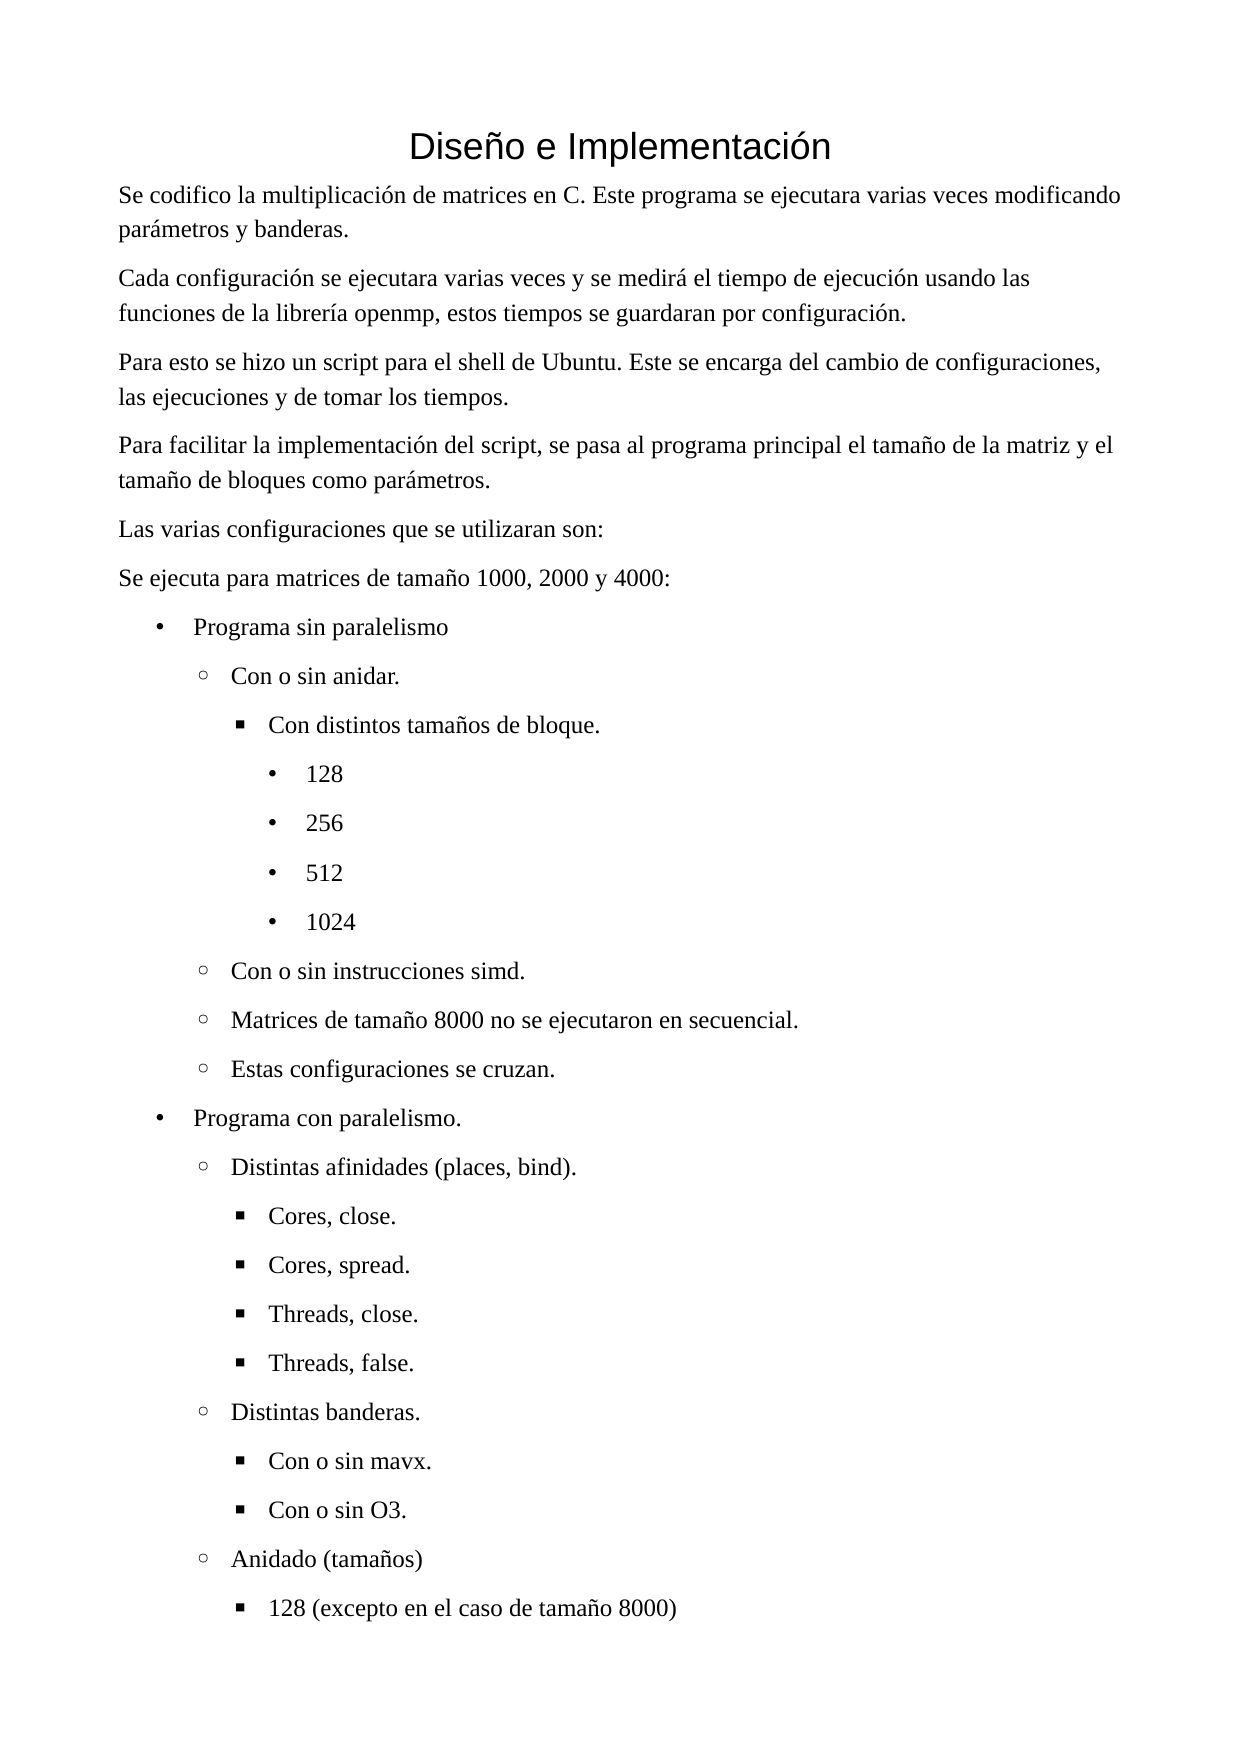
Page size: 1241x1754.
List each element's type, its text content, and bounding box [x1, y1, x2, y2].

text Se codifico la multiplicación de matrices en C. Este programa se ejecutara varias veces modificando parámetros y banderas. [118, 180, 1122, 243]
list Distintas banderas. [193, 1397, 1122, 1426]
text Para esto se hizo un script para el shell de Ubuntu. Este se encarga del cambio de configuraciones, las ejecuciones y de tomar los tiempos. [118, 347, 1122, 410]
list Con distintos tamaños de bloque. [231, 710, 1122, 739]
text Las varias configuraciones que se utilizaran son: [118, 514, 1122, 543]
list Programa con paralelismo. [156, 1103, 1122, 1132]
list Anidado (tamaños) [193, 1544, 1122, 1573]
text Cada configuración se ejecutara varias veces y se medirá el tiempo de ejecución usando las funciones de la librería openmp, estos tiempos se guardaran por configuración. [118, 263, 1122, 327]
list Distintas afinidades (places, bind). [193, 1152, 1122, 1181]
list Con o sin mavx. [231, 1446, 1122, 1475]
list Con o sin O3. [231, 1495, 1122, 1524]
list Programa sin paralelismo [156, 612, 1122, 641]
list Matrices de tamaño 8000 no se ejecutaron en secuencial. [193, 1005, 1122, 1033]
list Estas configuraciones se cruzan. [193, 1054, 1122, 1083]
text Se ejecuta para matrices de tamaño 1000, 2000 y 4000: [118, 563, 1122, 592]
list 512 [268, 858, 1122, 886]
text Para facilitar la implementación del script, se pasa al programa principal el tamaño de la matriz y el tamaño de bloques como parámetros. [118, 431, 1122, 494]
list 128 [268, 759, 1122, 788]
list 1024 [268, 907, 1122, 935]
list 128 (excepto en el caso de tamaño 8000) [231, 1593, 1122, 1622]
list Cores, close. [231, 1201, 1122, 1230]
list 256 [268, 808, 1122, 837]
list Con o sin instrucciones simd. [193, 956, 1122, 984]
list Threads, false. [231, 1348, 1122, 1377]
list Cores, spread. [231, 1250, 1122, 1279]
list Threads, close. [231, 1299, 1122, 1328]
list Con o sin anidar. [193, 661, 1122, 690]
subtitle Diseño e Implementación [118, 124, 1122, 167]
